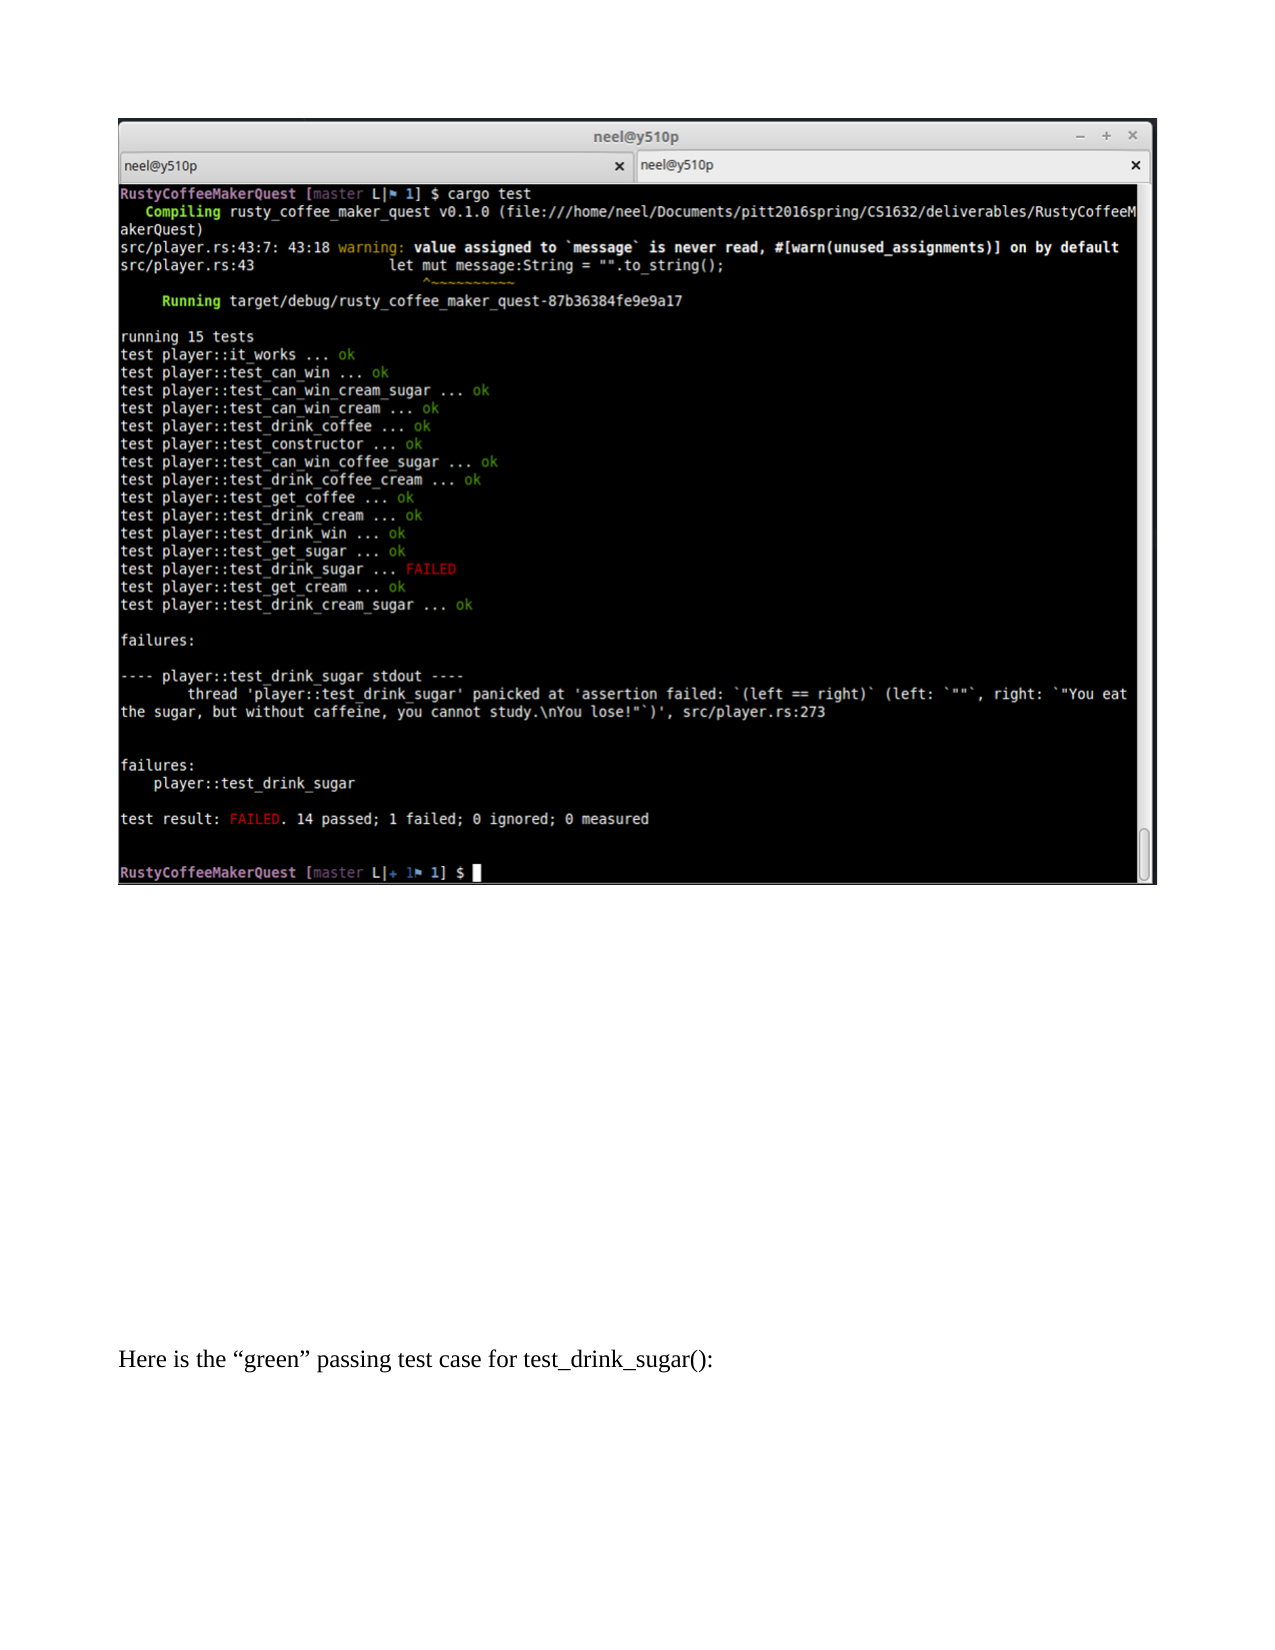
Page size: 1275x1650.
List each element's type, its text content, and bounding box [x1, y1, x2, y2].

text Here is the “green” passing test case for test_drink_sugar(): [118, 1344, 1157, 1373]
